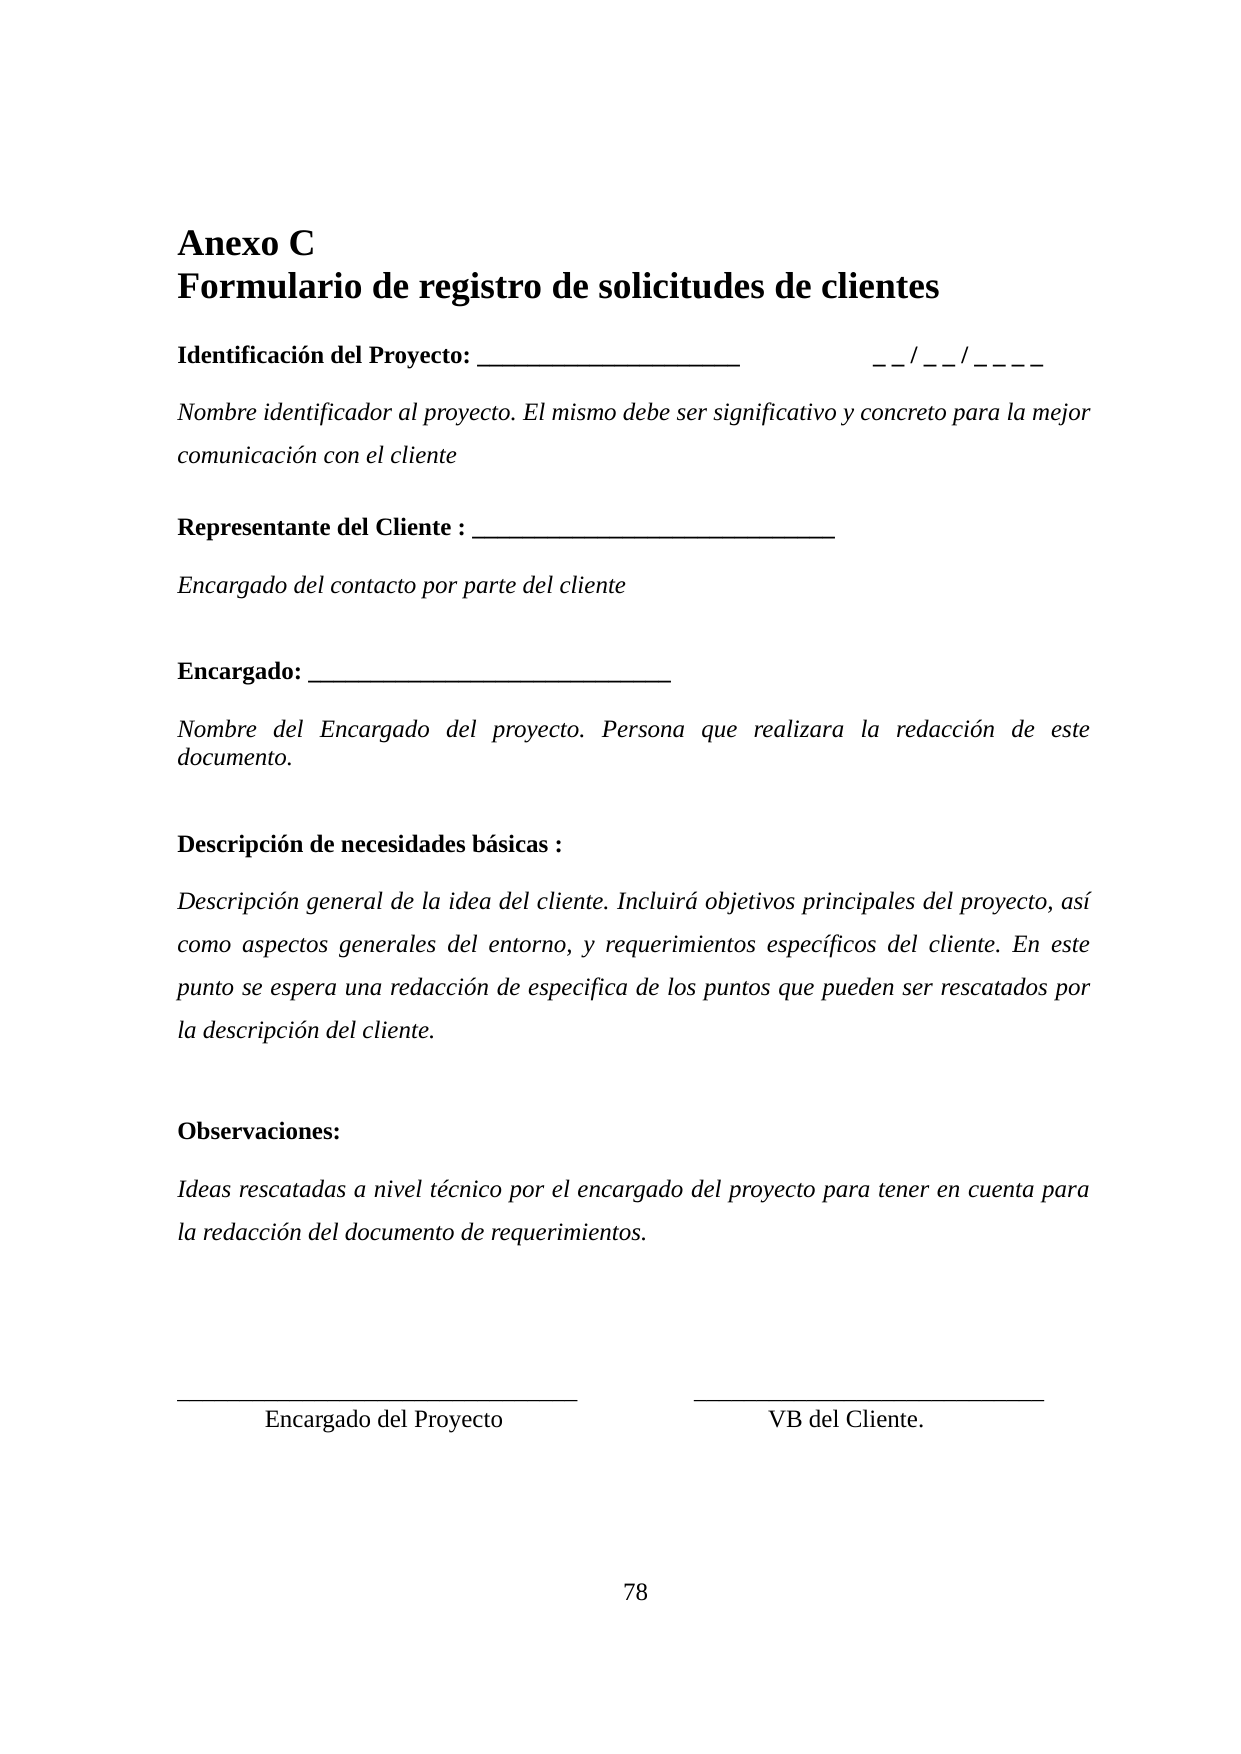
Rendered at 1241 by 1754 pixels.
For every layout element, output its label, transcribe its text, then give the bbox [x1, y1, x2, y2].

title Formulario de registro de solicitudes de clientes [177, 263, 1093, 306]
text Observaciones: [177, 1116, 1093, 1145]
text Nombre del Encargado del proyecto. Persona que realizara la redacción de este documento. [177, 714, 1093, 771]
text ________________________________ ____________________________ [177, 1375, 1093, 1404]
text Ideas rescatadas a nivel técnico por el encargado del proyecto para tener en cuenta para la redacción del documento de requerimientos. [177, 1174, 1093, 1246]
text Encargado del contacto por parte del cliente [177, 570, 1093, 599]
text Representante del Cliente : _____________________________ [177, 512, 1093, 541]
text Nombre identificador al proyecto. El mismo debe ser significativo y concreto para la mejor comunicación con el cliente [177, 397, 1093, 469]
text Descripción general de la idea del cliente. Incluirá objetivos principales del proyecto, así como aspectos generales del entorno, y requerimientos específicos del cliente. En este punto se espera una redacción de especifica de los puntos que pueden ser rescatados por la descripción del cliente. [177, 886, 1093, 1044]
text Encargado del Proyecto VB del Cliente. [177, 1404, 1093, 1432]
title Anexo C [177, 220, 1093, 263]
text Descripción de necesidades básicas : [177, 829, 1093, 857]
text Encargado: _____________________________ [177, 656, 1093, 685]
text Identificación del Proyecto: _____________________ _ _ / _ _ / _ _ _ _ [177, 340, 1093, 369]
